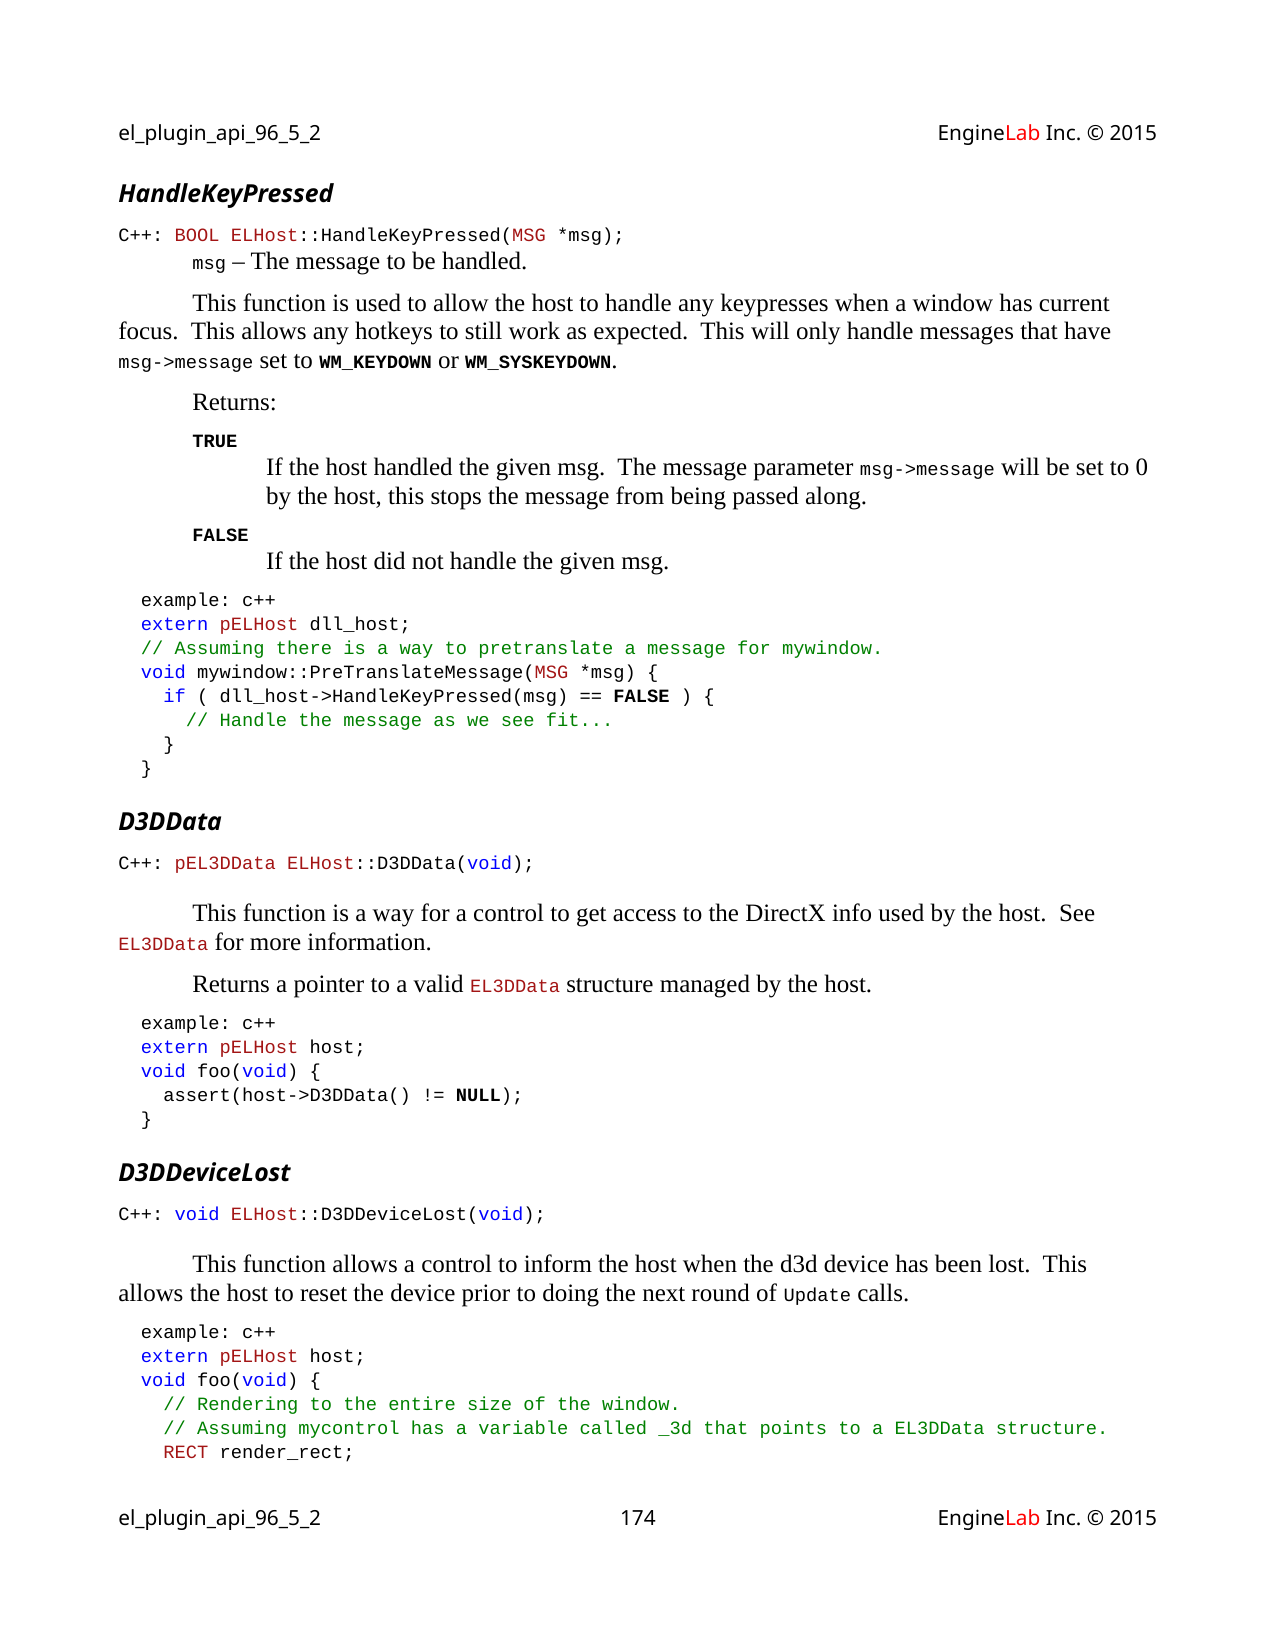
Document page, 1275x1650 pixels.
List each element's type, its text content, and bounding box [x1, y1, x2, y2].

subtitle D3DData [118, 804, 1157, 838]
text example: c++ [118, 1319, 1157, 1343]
text // Rendering to the entire size of the window. [118, 1391, 1157, 1415]
text if ( dll_host->HandleKeyPressed(msg) == FALSE ) { [118, 683, 1157, 707]
text C++: pEL3DData ELHost::D3DData(void); [118, 850, 1157, 874]
text TRUE [118, 428, 1157, 452]
text Returns: [118, 387, 1157, 415]
text C++: void ELHost::D3DDeviceLost(void); [118, 1201, 1157, 1225]
text example: c++ [118, 587, 1157, 611]
subtitle HandleKeyPressed [118, 176, 1157, 210]
text } [118, 731, 1157, 755]
text Returns a pointer to a valid EL3DData structure managed by the host. [118, 969, 1157, 998]
text FALSE [118, 522, 1157, 546]
text // Assuming there is a way to pretranslate a message for mywindow. [118, 635, 1157, 659]
text RECT render_rect; [118, 1439, 1157, 1463]
text msg – The message to be handled. [118, 246, 1157, 275]
text extern pELHost host; [118, 1034, 1157, 1058]
text // Assuming mycontrol has a variable called _3d that points to a EL3DData structure. [118, 1415, 1157, 1439]
text If the host handled the given msg. The message parameter msg->message will be set to 0 by the host, this stops the message from being passed along. [118, 452, 1157, 509]
text extern pELHost dll_host; [118, 611, 1157, 635]
text This function allows a control to inform the host when the d3d device has been lost. This allows the host to reset the device prior to doing the next round of Update calls. [118, 1249, 1157, 1307]
text void mywindow::PreTranslateMessage(MSG *msg) { [118, 659, 1157, 683]
text extern pELHost host; [118, 1343, 1157, 1367]
text } [118, 1106, 1157, 1130]
text assert(host->D3DData() != NULL); [118, 1082, 1157, 1106]
text void foo(void) { [118, 1058, 1157, 1082]
text } [118, 755, 1157, 779]
text If the host did not handle the given msg. [118, 546, 1157, 575]
text This function is a way for a control to get access to the DirectX info used by the host. See EL3DData for more information. [118, 898, 1157, 956]
text void foo(void) { [118, 1367, 1157, 1391]
text // Handle the message as we see fit... [118, 707, 1157, 731]
subtitle D3DDeviceLost [118, 1155, 1157, 1189]
text C++: BOOL ELHost::HandleKeyPressed(MSG *msg); [118, 222, 1157, 246]
text example: c++ [118, 1010, 1157, 1034]
text This function is used to allow the host to handle any keypresses when a window has current focus. This allows any hotkeys to still work as expected. This will only handle messages that have msg->message set to WM_KEYDOWN or WM_SYSKEYDOWN. [118, 288, 1157, 374]
